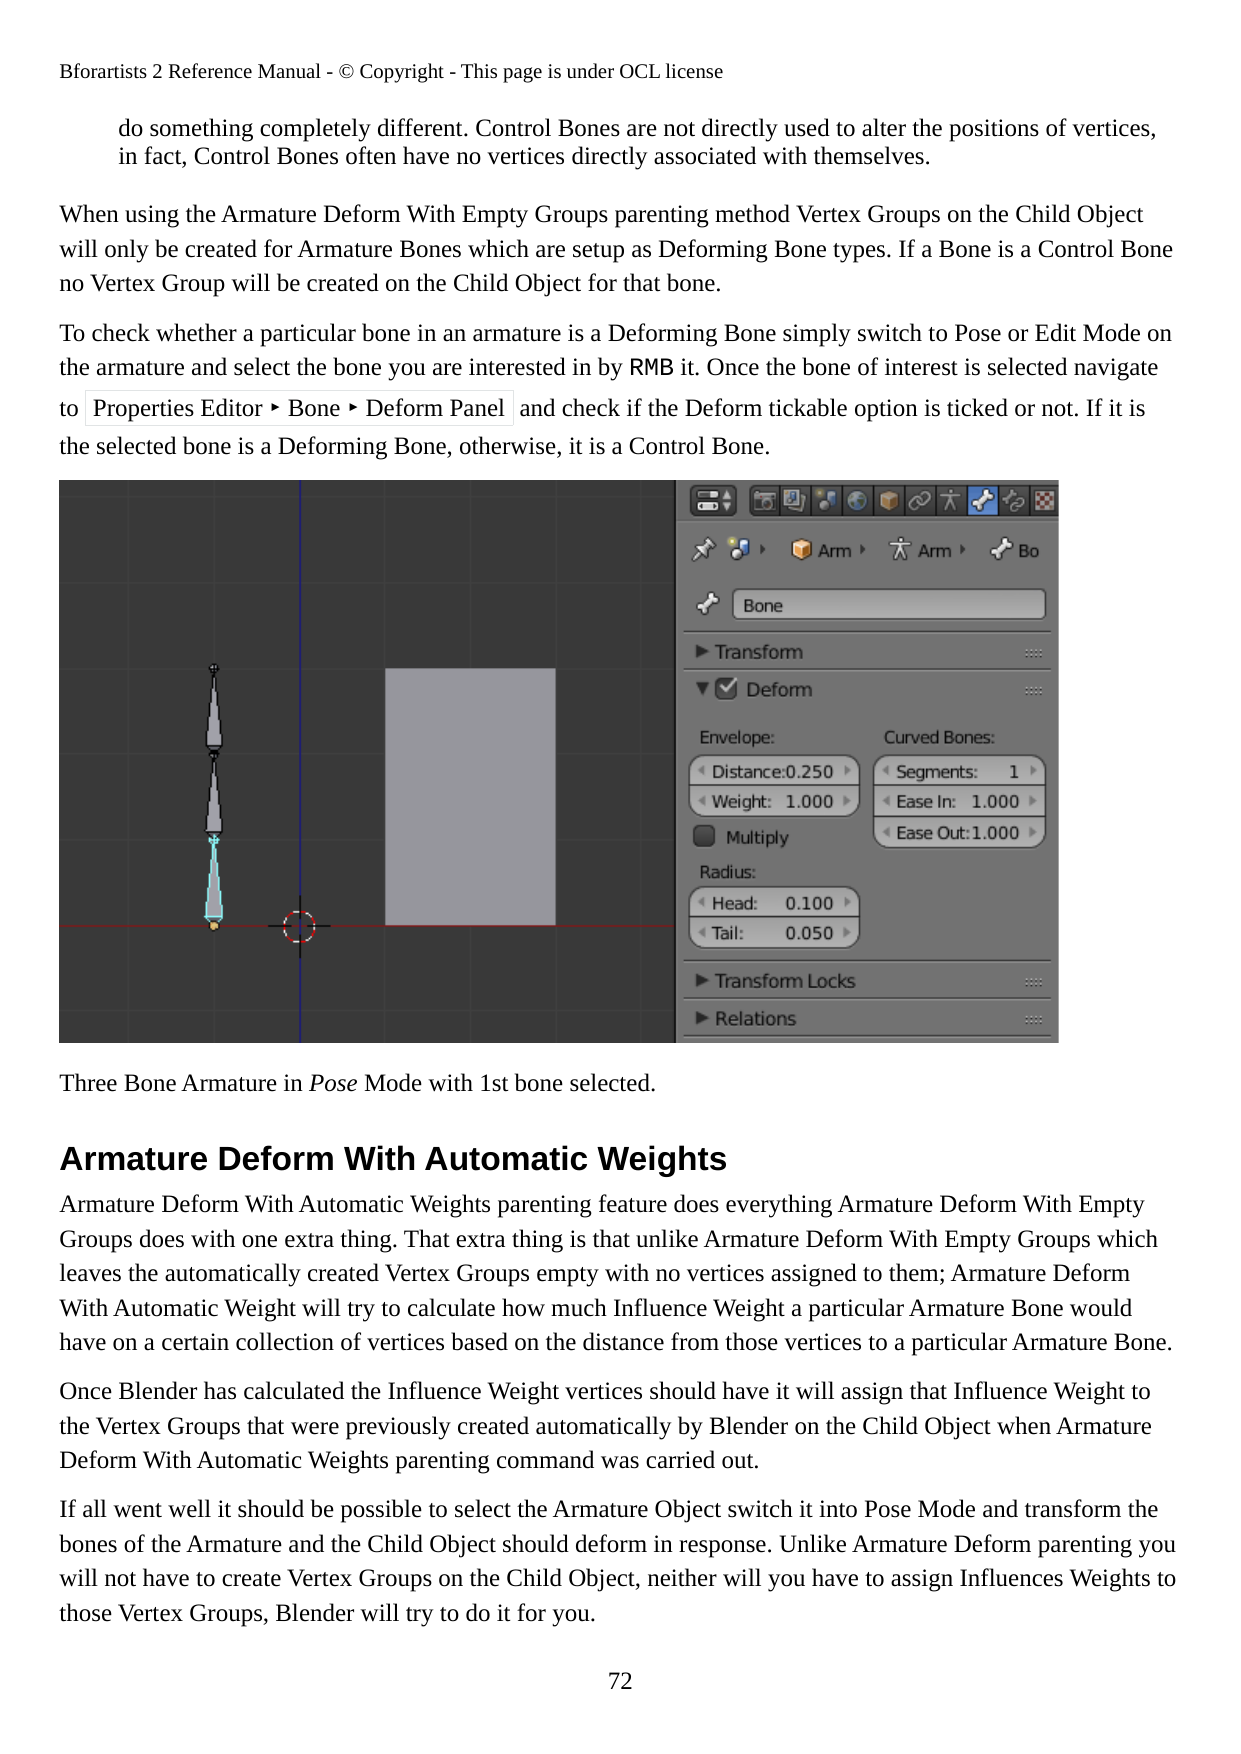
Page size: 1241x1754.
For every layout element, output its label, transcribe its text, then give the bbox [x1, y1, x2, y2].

picture [59, 480, 1059, 1043]
list do something completely different. Control Bones are not directly used to alter the positions of vertices, in fact, Control Bones often have no vertices directly associated with themselves. [118, 113, 1181, 170]
subtitle Armature Deform With Automatic Weights [59, 1138, 1181, 1177]
text If all went well it should be possible to select the Armature Object switch it into Pose Mode and transform the bones of the Armature and the Child Object should deform in response. Unlike Armature Deform parenting you will not have to create Vertex Groups on the Child Object, neither will you have to assign Influences Weights to those Vertex Groups, Blender will try to do it for you. [59, 1494, 1181, 1627]
text Armature Deform With Automatic Weights parenting feature does everything Armature Deform With Empty Groups does with one extra thing. That extra thing is that unlike Armature Deform With Empty Groups which leaves the automatically created Vertex Groups empty with no vertices assigned to them; Armature Deform With Automatic Weight will try to calculate how much Influence Weight a particular Armature Bone would have on a certain collection of vertices based on the distance from those vertices to a particular Armature Bone. [59, 1189, 1181, 1356]
text To check whether a particular bone in an armature is a Deforming Bone simply switch to Pose or Edit Mode on the armature and select the bone you are interested in by RMB it. Once the bone of interest is selected navigate to Properties Editor ‣ Bone ‣ Deform Panel and check if the Deform tickable option is ticked or not. If it is the selected bone is a Deforming Bone, otherwise, it is a Control Bone. [59, 318, 1181, 459]
text Three Bone Armature in Pose Mode with 1st bone selected. [59, 1068, 1181, 1097]
text Once Blender has calculated the Influence Weight vertices should have it will assign that Influence Weight to the Vertex Groups that were previously created automatically by Blender on the Child Object when Armature Deform With Automatic Weights parenting command was carried out. [59, 1376, 1181, 1474]
text When using the Armature Deform With Empty Groups parenting method Vertex Groups on the Child Object will only be created for Armature Bones which are setup as Deforming Bone types. If a Bone is a Control Bone no Vertex Group will be created on the Child Object for that bone. [59, 199, 1181, 297]
